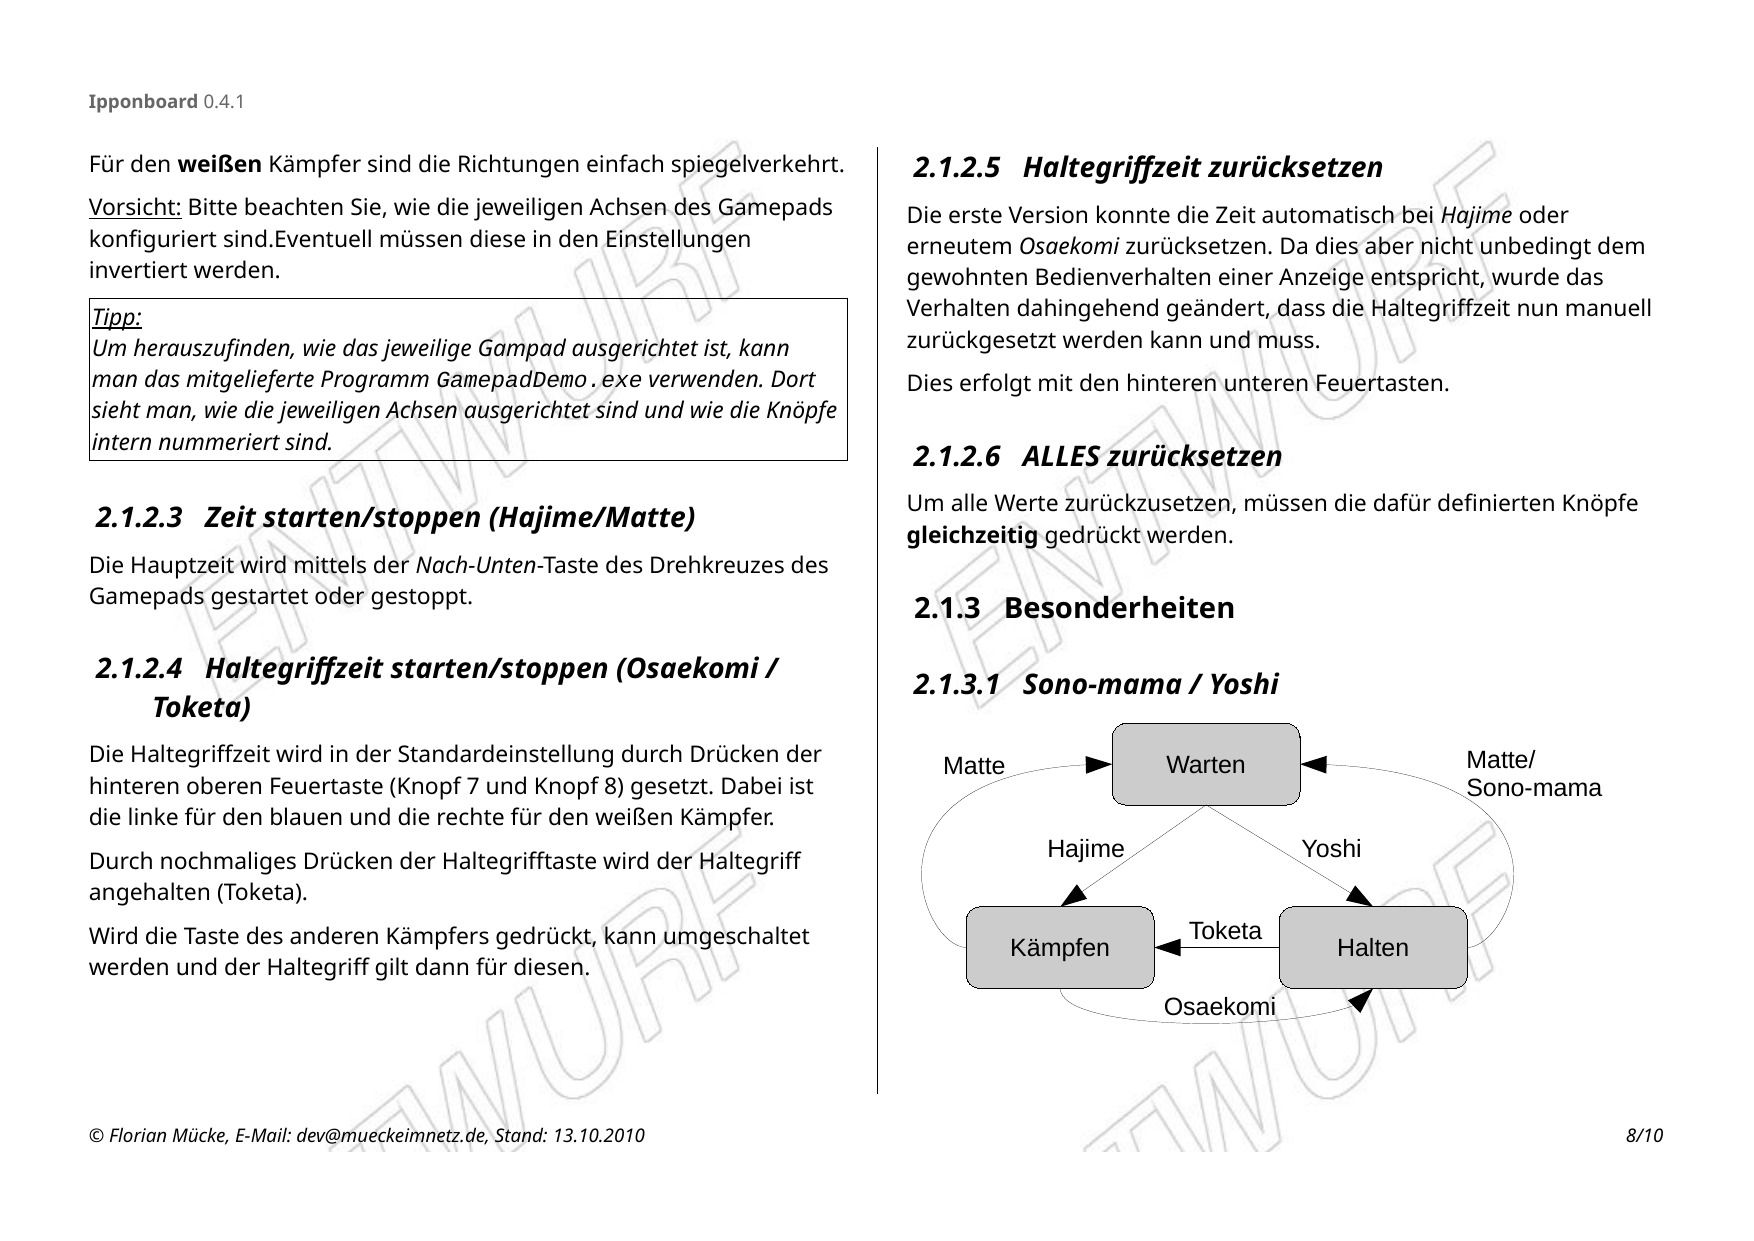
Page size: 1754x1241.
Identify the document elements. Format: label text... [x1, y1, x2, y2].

text Dies erfolgt mit den hinteren unteren Feuertasten. [906, 367, 1665, 399]
subtitle Besonderheiten [906, 587, 1665, 627]
subtitle Haltegriffzeit zurücksetzen [906, 147, 1665, 186]
subtitle Haltegriffzeit starten/stoppen (Osaekomi / Toketa) [88, 648, 847, 726]
text Vorsicht: Bitte beachten Sie, wie die jeweiligen Achsen des Gamepads konfiguriert sind.Eventuell müssen diese in den Einstellungen invertiert werden. [88, 191, 847, 285]
subtitle Zeit starten/stoppen (Hajime/Matte) [88, 497, 847, 536]
text Um alle Werte zurückzusetzen, müssen die dafür definierten Knöpfe gleichzeitig gedrückt werden. [906, 487, 1665, 550]
text Die erste Version konnte die Zeit automatisch bei Hajime oder erneutem Osaekomi zurücksetzen. Da dies aber nicht unbedingt dem gewohnten Bedienverhalten einer Anzeige entspricht, wurde das Verhalten dahingehend geändert, dass die Haltegriffzeit nun manuell zurückgesetzt werden kann und muss. [906, 199, 1665, 355]
text Die Haltegriffzeit wird in der Standardeinstellung durch Drücken der hinteren oberen Feuertaste (Knopf 7 und Knopf 8) gesetzt. Dabei ist die linke für den blauen und die rechte für den weißen Kämpfer. [88, 738, 847, 832]
text Für den weißen Kämpfer sind die Richtungen einfach spiegelverkehrt. [88, 147, 847, 179]
text Wird die Taste des anderen Kämpfers gedrückt, kann umgeschaltet werden und der Haltegriff gilt dann für diesen. [88, 919, 847, 982]
picture [88, 88, 1666, 1152]
subtitle Sono-mama / Yoshi [906, 664, 1665, 703]
text Tipp: Um herauszufinden, wie das jeweilige Gampad ausgerichtet ist, kann man das mitgelieferte Programm GamepadDemo.exe verwenden. Dort sieht man, wie die jeweiligen Achsen ausgerichtet sind und wie die Knöpfe intern nummeriert sind. [90, 299, 847, 460]
text Durch nochmaliges Drücken der Haltegrifftaste wird der Haltegriff angehalten (Toketa). [88, 844, 847, 907]
subtitle ALLES zurücksetzen [906, 436, 1665, 475]
text Die Hauptzeit wird mittels der Nach-Unten-Taste des Drehkreuzes des Gamepads gestartet oder gestoppt. [88, 548, 847, 611]
